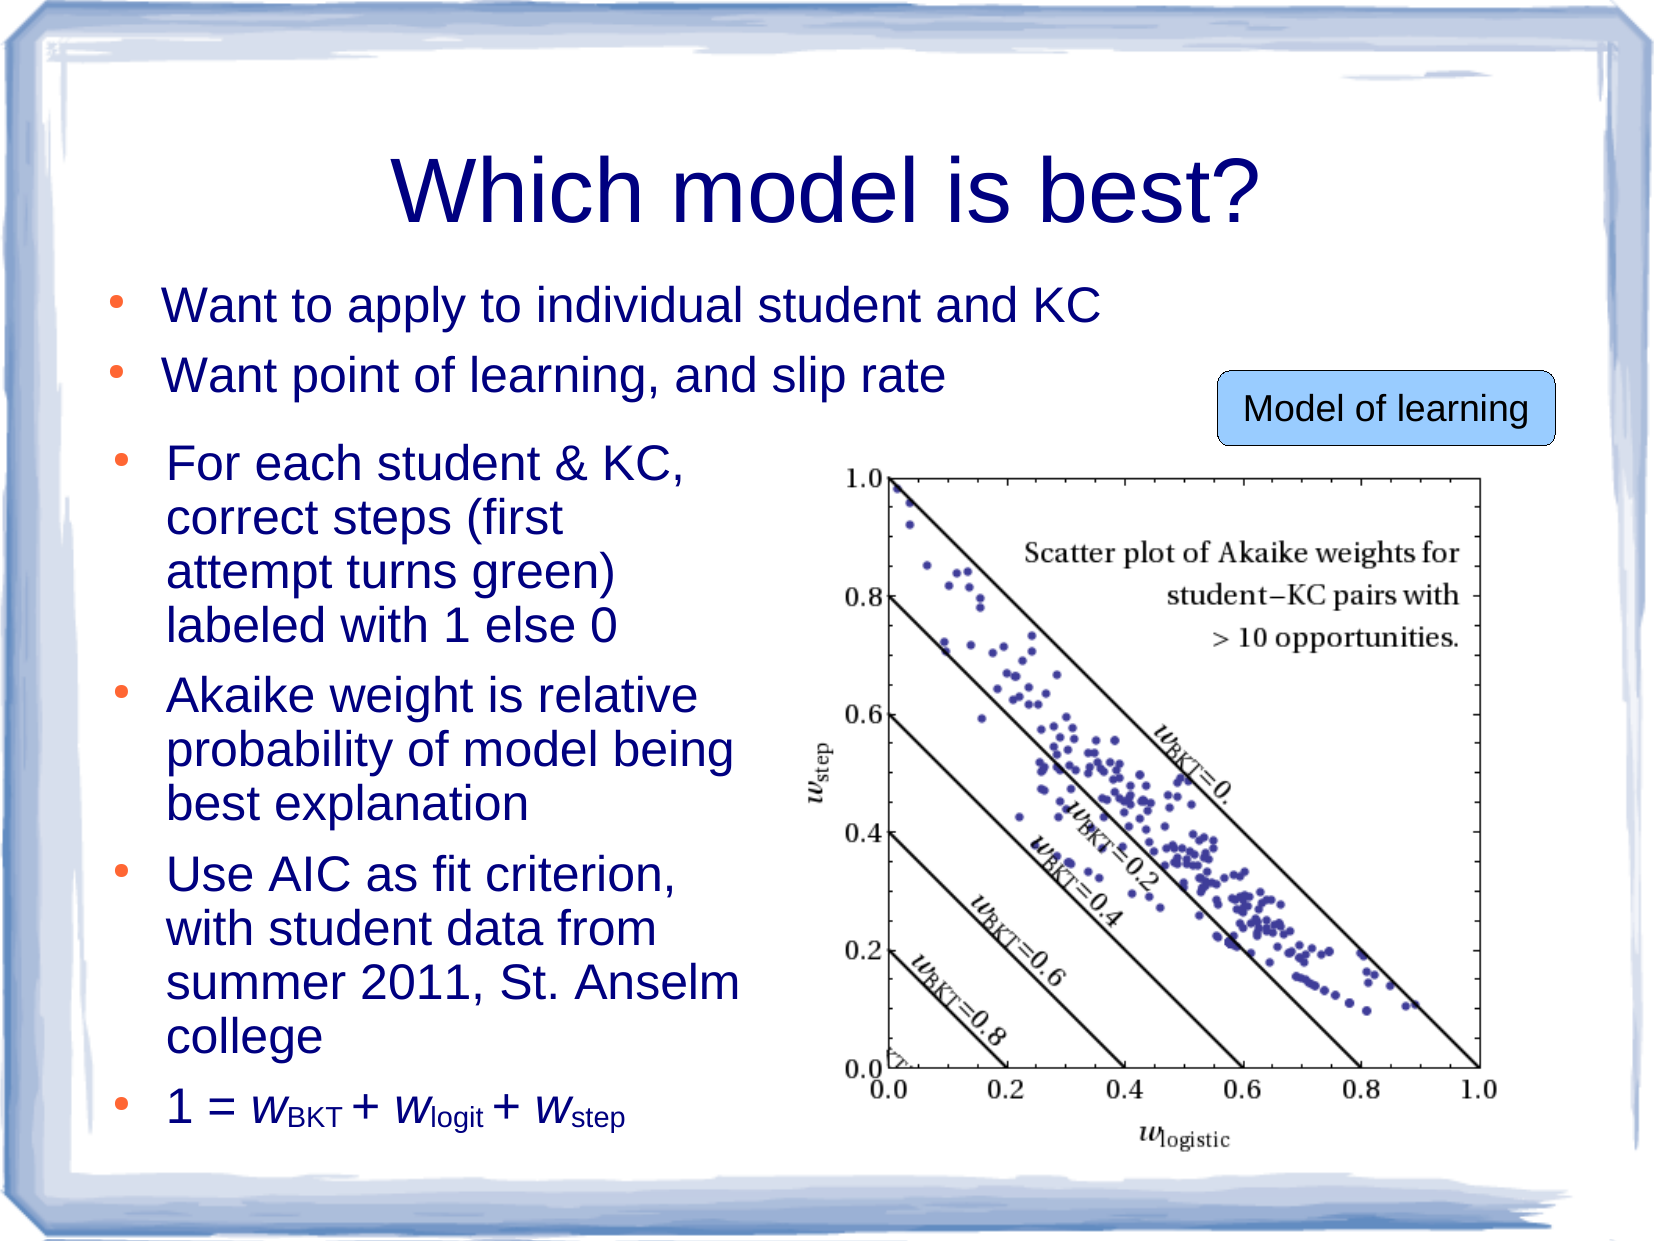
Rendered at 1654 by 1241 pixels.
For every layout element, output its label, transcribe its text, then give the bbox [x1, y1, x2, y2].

title Which model is best? [124, 110, 1530, 263]
text_box Model of learning [1217, 370, 1556, 446]
list Want to apply to individual student and KC Want point of learning, and slip rate [75, 271, 1163, 439]
list For each student & KC, correct steps (first attempt turns green) labeled with 1 else 0 Akaike weight is relative probability of model being best explanation Use AIC as fit criterion, with student data from summer 2011, St. Anselm college 1 = wBKT + wlogit + wstep [80, 340, 758, 1158]
picture [0, 0, 1654, 1241]
